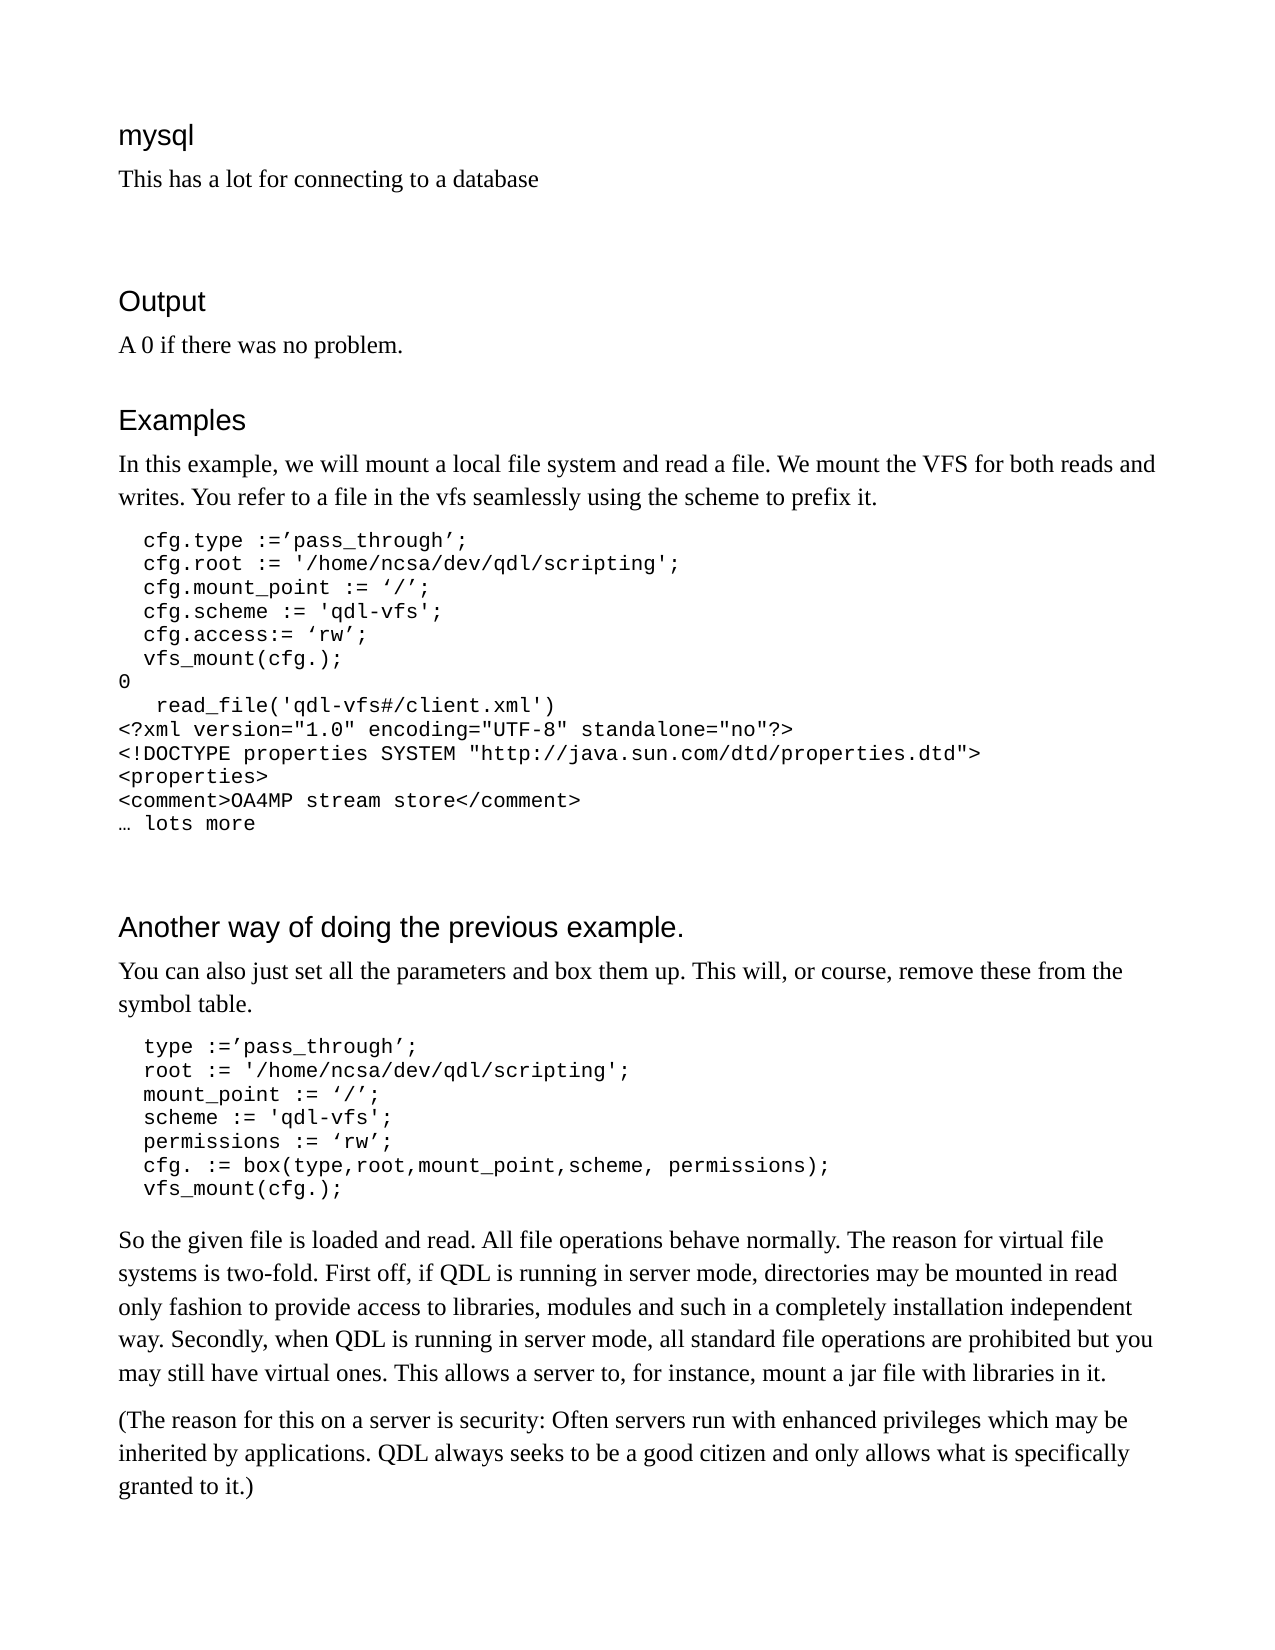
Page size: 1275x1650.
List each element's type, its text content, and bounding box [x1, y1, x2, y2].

text permissions := ‘rw’; [118, 1131, 1157, 1154]
text scheme := 'qdl-vfs'; [118, 1107, 1157, 1131]
text root := '/home/ncsa/dev/qdl/scripting'; [118, 1060, 1157, 1084]
text cfg.type :=’pass_through’; [118, 530, 1157, 553]
text cfg. := box(type,root,mount_point,scheme, permissions); [118, 1154, 1157, 1178]
text A 0 if there was no problem. [118, 330, 1157, 359]
text vfs_mount(cfg.); [118, 648, 1157, 672]
text … lots more [118, 813, 1157, 837]
subtitle mysql [118, 118, 1157, 152]
text <!DOCTYPE properties SYSTEM "http://java.sun.com/dtd/properties.dtd"> [118, 742, 1157, 766]
text cfg.root := '/home/ncsa/dev/qdl/scripting'; [118, 553, 1157, 577]
text vfs_mount(cfg.); [118, 1178, 1157, 1226]
text <?xml version="1.0" encoding="UTF-8" standalone="no"?> [118, 719, 1157, 742]
text cfg.access:= ‘rw’; [118, 624, 1157, 648]
text read_file('qdl-vfs#/client.xml') [118, 695, 1157, 719]
text You can also just set all the parameters and box them up. This will, or course, remove these from the symbol table. [118, 956, 1157, 1017]
text cfg.scheme := 'qdl-vfs'; [118, 601, 1157, 624]
subtitle Output [118, 284, 1157, 318]
text This has a lot for connecting to a database [118, 164, 1157, 193]
text So the given file is loaded and read. All file operations behave normally. The reason for virtual file systems is two-fold. First off, if QDL is running in server mode, directories may be mounted in read only fashion to provide access to libraries, modules and such in a completely installation independent way. Secondly, when QDL is running in server mode, all standard file operations are prohibited but you may still have virtual ones. This allows a server to, for instance, mount a jar file with libraries in it. [118, 1226, 1157, 1386]
text 0 [118, 672, 1157, 695]
text cfg.mount_point := ‘/’; [118, 577, 1157, 601]
text <properties> [118, 766, 1157, 790]
subtitle Another way of doing the previous example. [118, 910, 1157, 943]
text <comment>OA4MP stream store</comment> [118, 790, 1157, 813]
text mount_point := ‘/’; [118, 1084, 1157, 1107]
subtitle Examples [118, 403, 1157, 437]
text In this example, we will mount a local file system and read a file. We mount the VFS for both reads and writes. You refer to a file in the vfs seamlessly using the scheme to prefix it. [118, 449, 1157, 511]
text (The reason for this on a server is security: Often servers run with enhanced privileges which may be inherited by applications. QDL always seeks to be a good citizen and only allows what is specifically granted to it.) [118, 1405, 1157, 1500]
text type :=’pass_through’; [118, 1036, 1157, 1060]
